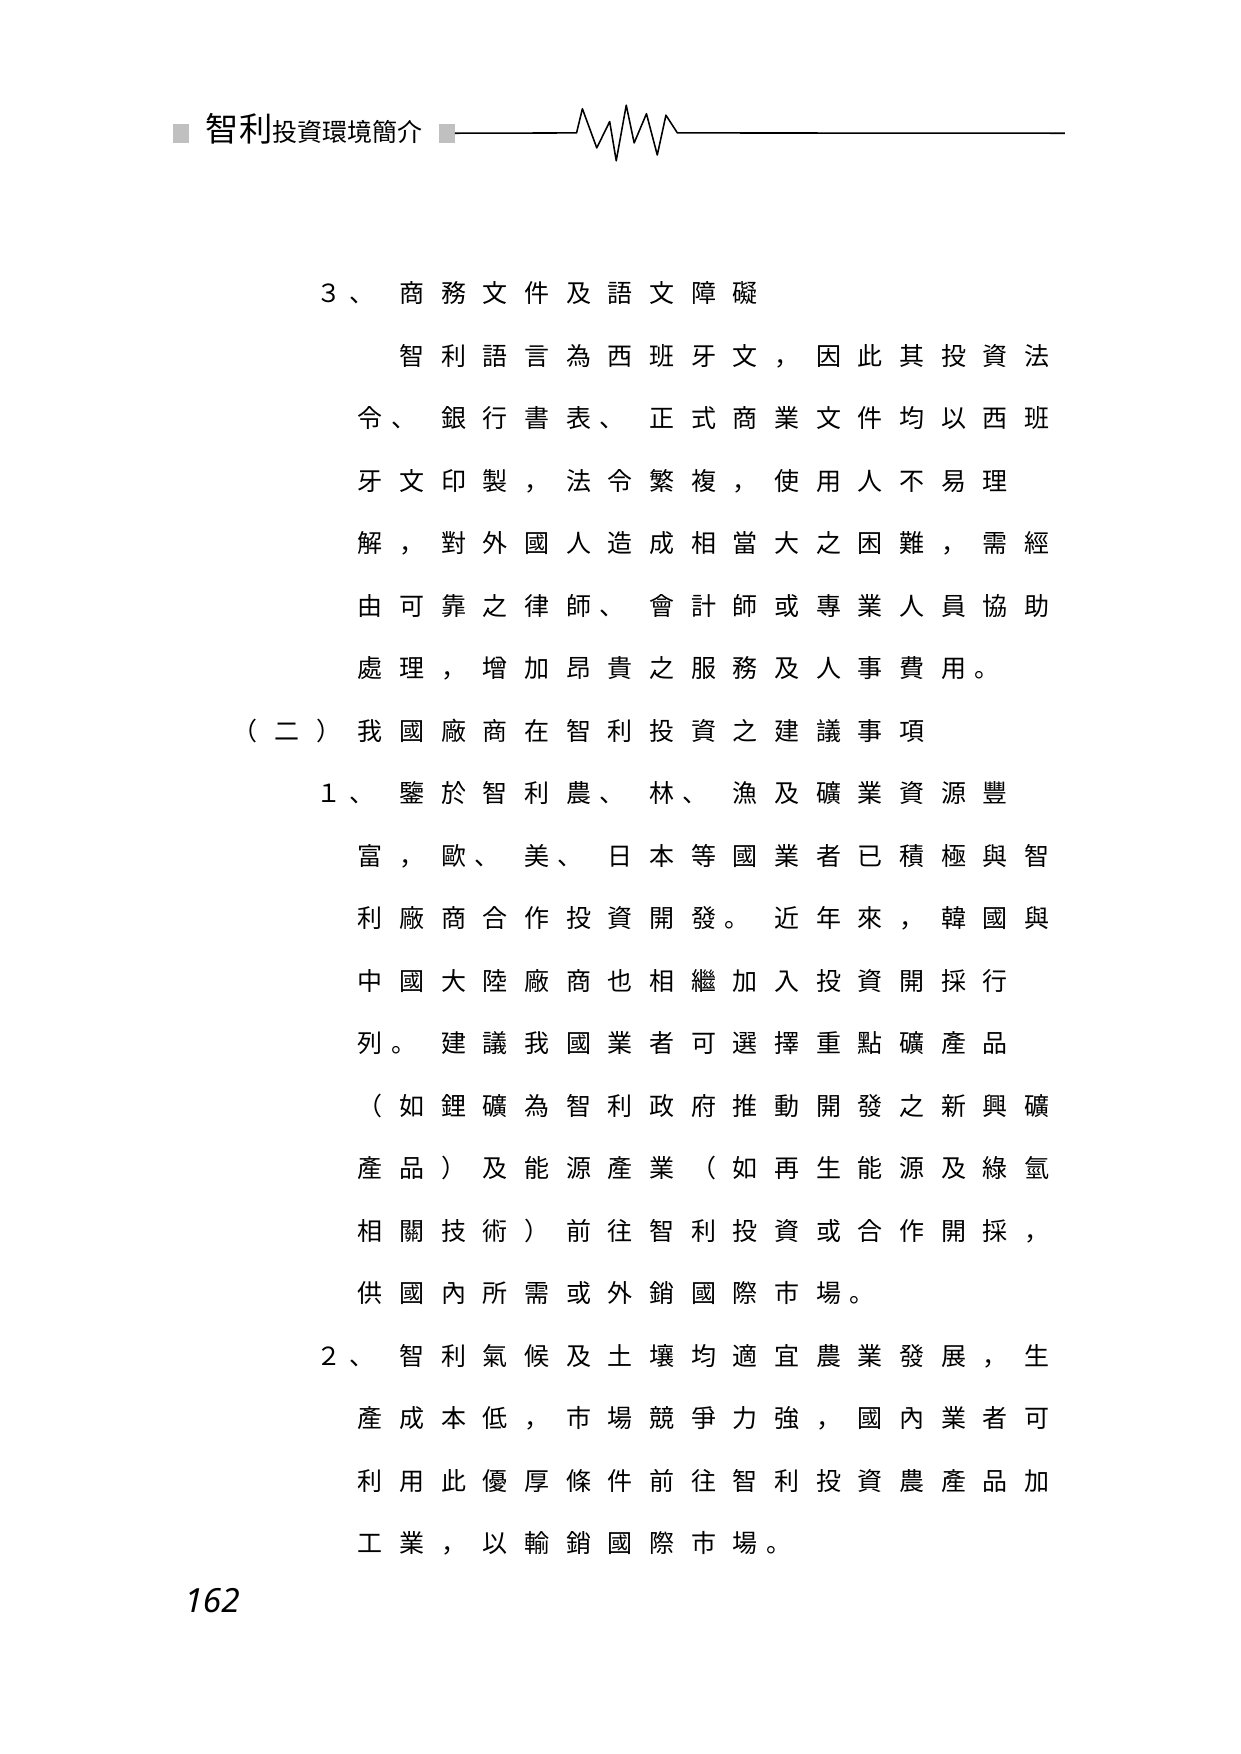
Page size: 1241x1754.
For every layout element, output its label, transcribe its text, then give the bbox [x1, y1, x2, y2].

text 智利語言為西班牙文，因此其投資法令、銀行書表、正式商業文件均以西班牙文印製，法令繁複，使用人不易理解，對外國人造成相當大之困難，需經由可靠之律師、會計師或專業人員協助處理，增加昂貴之服務及人事費用。 [330, 313, 1058, 688]
text ３、商務文件及語文障礙 [281, 250, 1058, 313]
text ２、智利氣候及土壤均適宜農業發展，生產成本低，市場競爭力強，國內業者可利用此優厚條件前往智利投資農產品加工業，以輸銷國際市場。 [281, 1313, 1058, 1563]
text １、鑒於智利農、林、漁及礦業資源豐富，歐、美、日本等國業者已積極與智利廠商合作投資開發。近年來，韓國與中國大陸廠商也相繼加入投資開採行列。建議我國業者可選擇重點礦產品（如鋰礦為智利政府推動開發之新興礦產品）及能源產業（如再生能源及綠氫相關技術）前往智利投資或合作開採，供國內所需或外銷國際市場。 [281, 750, 1058, 1313]
text （二）我國廠商在智利投資之建議事項 [207, 688, 1058, 750]
